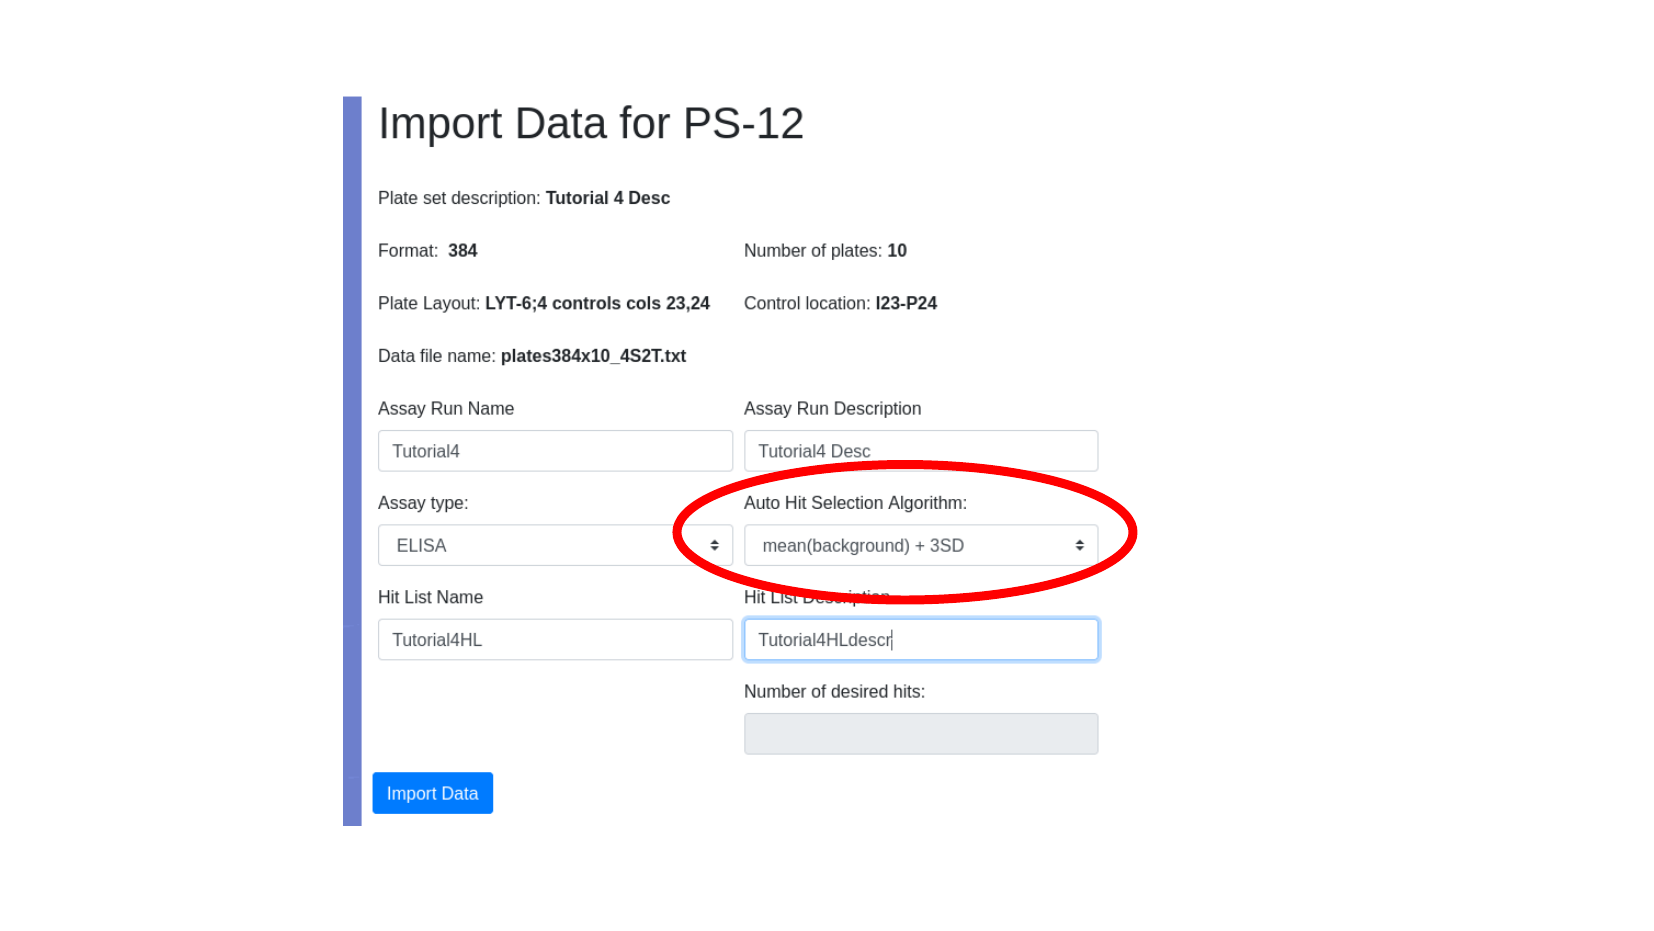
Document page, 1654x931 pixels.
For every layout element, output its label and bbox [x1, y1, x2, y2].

picture [343, 90, 1126, 826]
picture [682, 470, 1126, 595]
